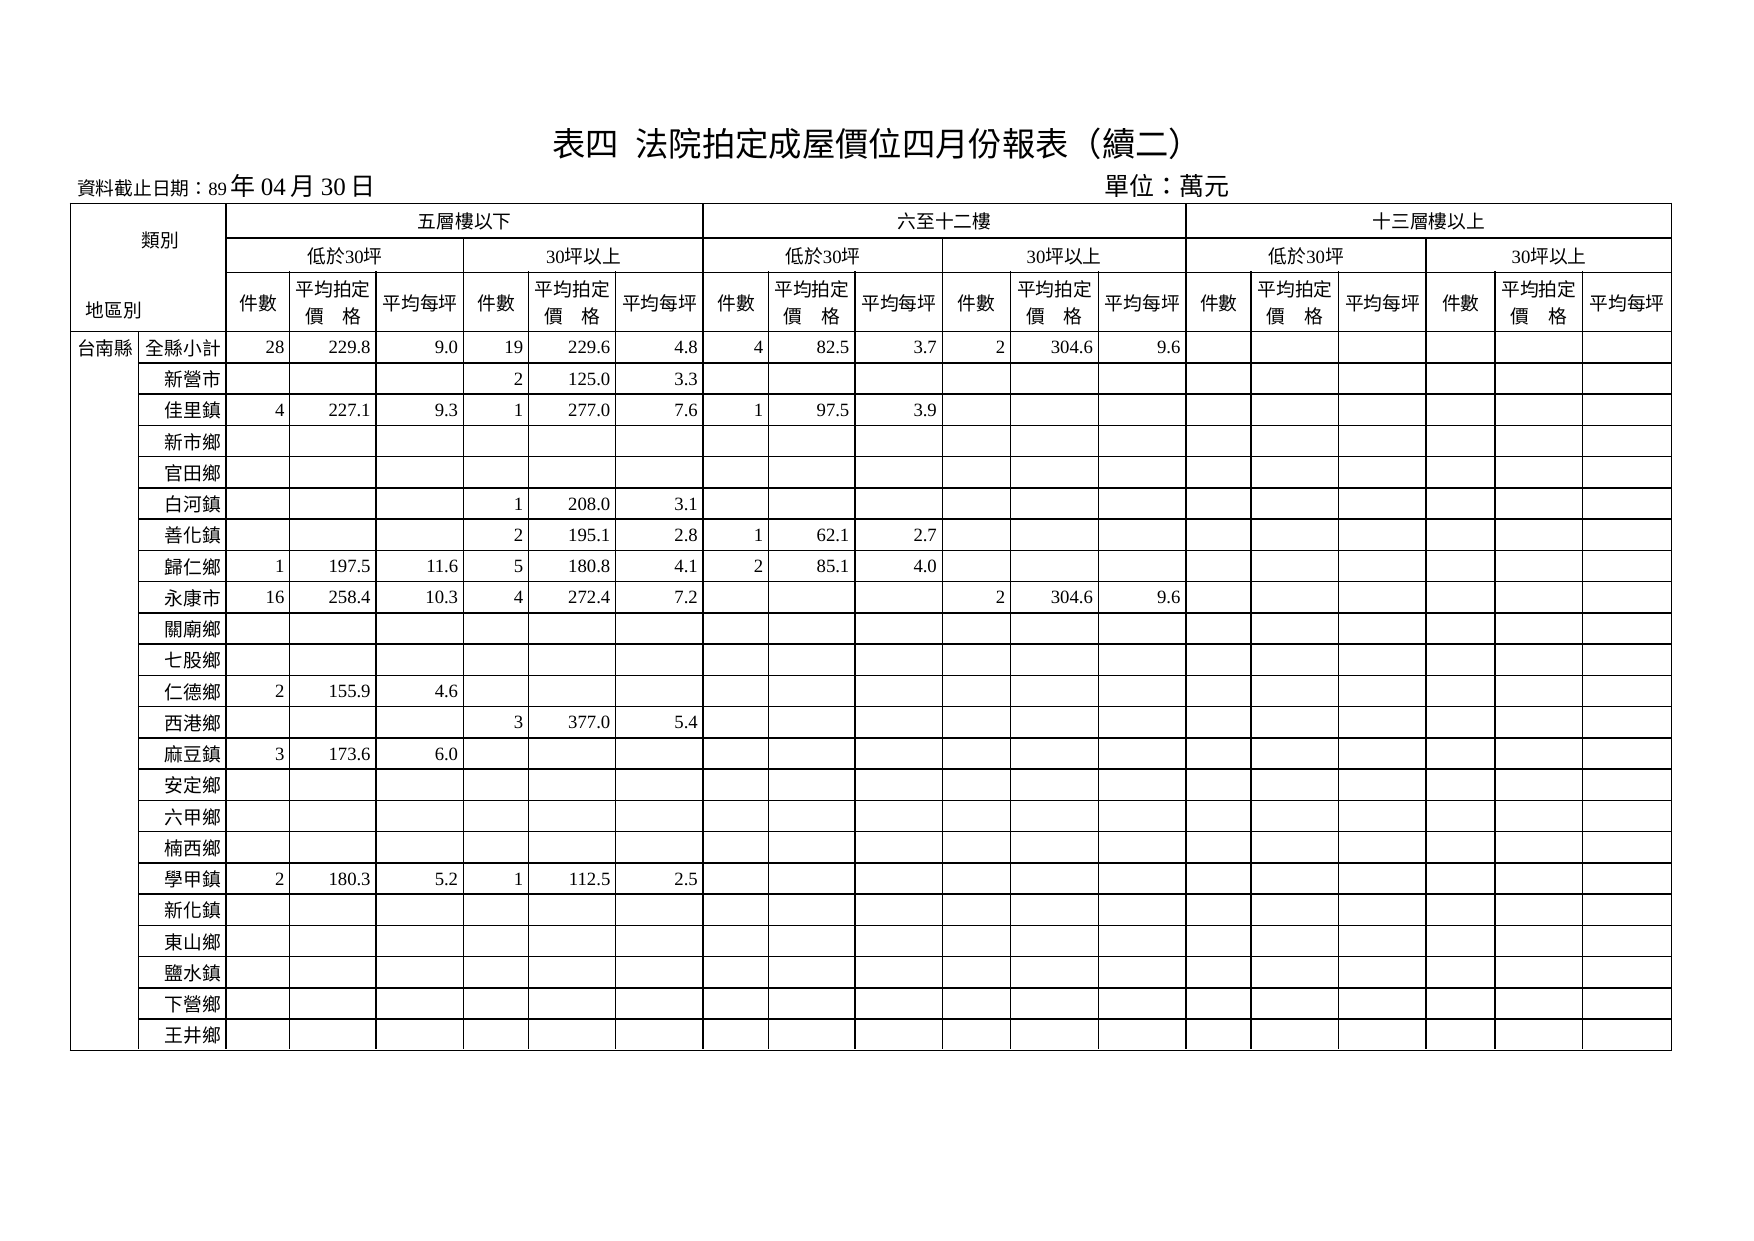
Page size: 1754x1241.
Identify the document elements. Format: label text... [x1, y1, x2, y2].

table_cell [1252, 770, 1338, 799]
table_cell 全縣小計 [139, 332, 225, 362]
table_cell [1252, 645, 1338, 674]
table_cell [856, 457, 942, 487]
table_cell 平均每坪 [1339, 273, 1425, 331]
table_cell [1187, 614, 1250, 643]
table_cell [1099, 1020, 1185, 1049]
table_cell [1583, 770, 1671, 799]
table_cell 善化鎮 [139, 520, 225, 549]
table_cell [1187, 801, 1250, 831]
table_cell [227, 895, 289, 924]
table_cell [377, 457, 463, 487]
table_cell [377, 364, 463, 393]
table_cell 平均拍定價 格 [769, 273, 854, 331]
table_cell 28 [227, 332, 289, 362]
table_cell [1187, 520, 1250, 549]
table_cell [290, 989, 375, 1018]
table_cell [943, 895, 1010, 924]
table_cell [769, 770, 854, 799]
table_cell [290, 645, 375, 674]
table_cell [377, 770, 463, 799]
table_cell [71, 612, 138, 643]
table_cell 3 [227, 739, 289, 768]
table_cell 麻豆鎮 [139, 739, 225, 768]
table_cell 2 [943, 582, 1010, 612]
table_cell [1099, 832, 1185, 862]
table_cell [1252, 520, 1338, 549]
table_cell [943, 1020, 1010, 1049]
table_header 六至十二樓 [704, 204, 1185, 237]
table_cell [943, 395, 1010, 424]
table_cell [1427, 770, 1494, 799]
table_cell [1187, 1020, 1250, 1049]
table_cell 277.0 [529, 395, 615, 424]
table_cell [1583, 614, 1671, 643]
table_cell [1187, 832, 1250, 862]
table_cell [1011, 395, 1098, 424]
table_cell [943, 520, 1010, 549]
table_cell [1583, 520, 1671, 549]
table_cell [71, 518, 138, 549]
table_cell [616, 801, 702, 831]
table_cell [1187, 645, 1250, 674]
table_cell [290, 457, 375, 487]
table_cell [1339, 957, 1425, 987]
table_cell [1427, 1020, 1494, 1049]
table_cell [856, 707, 942, 737]
table_cell [529, 770, 615, 799]
table_cell [1427, 332, 1494, 362]
table_cell [1339, 489, 1425, 518]
table_cell [1011, 989, 1098, 1018]
table_cell [704, 895, 768, 924]
table_cell 件數 [1187, 273, 1250, 331]
table_cell [943, 489, 1010, 518]
table_cell [1011, 1020, 1098, 1049]
table_cell [464, 739, 528, 768]
table_cell [856, 614, 942, 643]
table_cell 7.6 [616, 395, 702, 424]
table_cell 平均每坪 [856, 273, 942, 331]
table_cell 2 [943, 332, 1010, 362]
table_cell [769, 676, 854, 706]
table_cell [529, 801, 615, 831]
table_cell [290, 489, 375, 518]
table_cell [529, 832, 615, 862]
table_cell [1252, 739, 1338, 768]
table_cell [1011, 926, 1098, 956]
table_cell [227, 926, 289, 956]
table_cell 1 [227, 551, 289, 581]
table_cell [1427, 926, 1494, 956]
table_cell [1339, 676, 1425, 706]
table_cell [1187, 989, 1250, 1018]
table_cell [1583, 457, 1671, 487]
table_cell [704, 770, 768, 799]
table_cell [529, 426, 615, 456]
table_cell [71, 706, 138, 737]
table_cell [290, 895, 375, 924]
table_cell [1252, 707, 1338, 737]
table_cell [1252, 332, 1338, 362]
table_cell [616, 1020, 702, 1049]
table_cell [464, 614, 528, 643]
table_cell [769, 1020, 854, 1049]
table_cell [1427, 645, 1494, 674]
table_cell [377, 989, 463, 1018]
table_cell [529, 614, 615, 643]
table_cell [704, 676, 768, 706]
table_cell [377, 926, 463, 956]
table_cell [1496, 739, 1582, 768]
table_cell [1583, 582, 1671, 612]
table_cell 平均拍定價 格 [1011, 273, 1098, 331]
table_cell 4 [464, 582, 528, 612]
table_cell [616, 614, 702, 643]
table_cell [1583, 551, 1671, 581]
table_cell 7.2 [616, 582, 702, 612]
table_cell [1583, 895, 1671, 924]
table_cell [616, 832, 702, 862]
table_cell [1011, 520, 1098, 549]
table_cell [856, 582, 942, 612]
table_cell [377, 707, 463, 737]
table_cell 11.6 [377, 551, 463, 581]
table_cell [1187, 395, 1250, 424]
table_cell [616, 739, 702, 768]
table_cell 安定鄉 [139, 770, 225, 799]
table_cell [1496, 989, 1582, 1018]
table_cell [616, 926, 702, 956]
table_cell 197.5 [290, 551, 375, 581]
table_cell [769, 801, 854, 831]
table_cell [227, 614, 289, 643]
table_cell [769, 582, 854, 612]
table_cell [377, 645, 463, 674]
table_cell [464, 895, 528, 924]
table_cell [1099, 364, 1185, 393]
table_cell [943, 770, 1010, 799]
table_cell 平均拍定價 格 [1496, 273, 1582, 331]
table_cell [1583, 426, 1671, 456]
table_cell 180.3 [290, 864, 375, 893]
table_cell [1427, 801, 1494, 831]
table_cell 東山鄉 [139, 926, 225, 956]
table_cell 272.4 [529, 582, 615, 612]
table_cell 白河鎮 [139, 489, 225, 518]
table_cell [1339, 457, 1425, 487]
table_cell 平均每坪 [616, 273, 702, 331]
table_cell 208.0 [529, 489, 615, 518]
table_cell 六甲鄉 [139, 801, 225, 831]
table_header 類別 地區別 [71, 204, 225, 331]
table_cell 180.8 [529, 551, 615, 581]
table_cell [71, 362, 138, 393]
table_cell [464, 676, 528, 706]
table_cell [1099, 926, 1185, 956]
table_cell [1427, 895, 1494, 924]
table_cell 4.8 [616, 332, 702, 362]
table_cell [1099, 676, 1185, 706]
table_cell 平均拍定價 格 [1252, 273, 1338, 331]
table_cell [1187, 707, 1250, 737]
table_cell [71, 425, 138, 456]
table_cell 9.6 [1099, 332, 1185, 362]
table_cell 112.5 [529, 864, 615, 893]
table_cell [71, 956, 138, 987]
table_cell [1252, 489, 1338, 518]
table_cell 10.3 [377, 582, 463, 612]
text 表四 法院拍定成屋價位四月份報表（續二） [77, 118, 1677, 166]
table_cell [1427, 957, 1494, 987]
table_cell [1496, 489, 1582, 518]
table_cell [1496, 457, 1582, 487]
table_cell 3.3 [616, 364, 702, 393]
table_cell [1252, 426, 1338, 456]
table_cell 西港鄉 [139, 707, 225, 737]
table_cell [1252, 364, 1338, 393]
table_cell [1427, 614, 1494, 643]
table_cell [769, 426, 854, 456]
table_cell [71, 643, 138, 674]
table_cell [1496, 582, 1582, 612]
table_cell [1496, 832, 1582, 862]
table_cell [290, 707, 375, 737]
table_cell [71, 893, 138, 924]
table_header 十三層樓以上 [1187, 204, 1671, 237]
table_cell [464, 770, 528, 799]
table_cell [1583, 395, 1671, 424]
table_cell [1252, 864, 1338, 893]
table_cell 377.0 [529, 707, 615, 737]
table_cell [1187, 582, 1250, 612]
table_cell [769, 489, 854, 518]
table_cell [227, 489, 289, 518]
table_cell [529, 957, 615, 987]
table_cell [1583, 739, 1671, 768]
table_cell [529, 926, 615, 956]
table_cell [856, 864, 942, 893]
table_cell [943, 426, 1010, 456]
table_cell [1496, 614, 1582, 643]
table_cell [616, 457, 702, 487]
table_cell [71, 550, 138, 581]
table_cell [377, 832, 463, 862]
table_cell [227, 457, 289, 487]
table_cell [704, 364, 768, 393]
table_cell 6.0 [377, 739, 463, 768]
table_cell 4.1 [616, 551, 702, 581]
table_cell [1427, 739, 1494, 768]
table_cell [704, 926, 768, 956]
table_cell [1187, 426, 1250, 456]
table_cell [1187, 457, 1250, 487]
table_cell [1252, 895, 1338, 924]
table_cell [1187, 895, 1250, 924]
table_cell [1339, 926, 1425, 956]
table_cell [1583, 989, 1671, 1018]
table_cell [71, 831, 138, 862]
table_cell [769, 926, 854, 956]
table_cell [856, 645, 942, 674]
table_cell [1583, 645, 1671, 674]
table_cell [1252, 989, 1338, 1018]
table_cell [1339, 832, 1425, 862]
table_cell 1 [464, 395, 528, 424]
table_cell [1011, 832, 1098, 862]
table_cell 1 [704, 395, 768, 424]
table_cell [464, 457, 528, 487]
table_cell [1583, 1020, 1671, 1049]
table_cell [464, 989, 528, 1018]
table_cell 3.9 [856, 395, 942, 424]
table_cell 229.6 [529, 332, 615, 362]
table_cell [71, 581, 138, 612]
table_cell [227, 770, 289, 799]
table_cell [1583, 926, 1671, 956]
table_cell [769, 614, 854, 643]
table_cell [1099, 739, 1185, 768]
table_cell [704, 989, 768, 1018]
table_cell [464, 957, 528, 987]
table_cell 16 [227, 582, 289, 612]
table_cell [529, 895, 615, 924]
table_cell 1 [464, 864, 528, 893]
table_cell [1427, 551, 1494, 581]
table_cell [1187, 770, 1250, 799]
table_cell [1011, 645, 1098, 674]
table_cell [1099, 957, 1185, 987]
table_cell 低於30坪 [1187, 239, 1425, 271]
table_cell 3 [464, 707, 528, 737]
table_cell [1339, 989, 1425, 1018]
table_cell 227.1 [290, 395, 375, 424]
table_cell 62.1 [769, 520, 854, 549]
table_cell [1427, 426, 1494, 456]
table_cell [377, 489, 463, 518]
table_cell 新營市 [139, 364, 225, 393]
table_cell [769, 864, 854, 893]
table_cell 新市鄉 [139, 426, 225, 456]
table_cell [616, 770, 702, 799]
table_cell [1496, 364, 1582, 393]
table_cell [1099, 770, 1185, 799]
table_cell [1252, 551, 1338, 581]
table_cell [290, 364, 375, 393]
table_cell [529, 1020, 615, 1049]
table_cell 下營鄉 [139, 989, 225, 1018]
table_cell [290, 1020, 375, 1049]
table_cell [529, 676, 615, 706]
table_cell [769, 989, 854, 1018]
table_cell 9.3 [377, 395, 463, 424]
table_cell [1252, 957, 1338, 987]
table_cell [1099, 864, 1185, 893]
table_cell [1011, 676, 1098, 706]
table_cell [1427, 364, 1494, 393]
table_cell [704, 957, 768, 987]
table_cell [377, 895, 463, 924]
table_cell [704, 832, 768, 862]
table_cell [1339, 582, 1425, 612]
table_cell [769, 832, 854, 862]
table_cell 3.7 [856, 332, 942, 362]
table_cell [616, 895, 702, 924]
table_cell [1252, 614, 1338, 643]
table_cell 佳里鎮 [139, 395, 225, 424]
table_cell 台南縣 [71, 332, 138, 362]
table_cell 永康市 [139, 582, 225, 612]
table_cell [464, 926, 528, 956]
table_cell 鹽水鎮 [139, 957, 225, 987]
table_cell [1339, 739, 1425, 768]
table_cell [1427, 676, 1494, 706]
table_cell 官田鄉 [139, 457, 225, 487]
table_cell [1427, 582, 1494, 612]
table_cell [943, 551, 1010, 581]
table_cell [1099, 426, 1185, 456]
table_cell [227, 989, 289, 1018]
table_cell [943, 864, 1010, 893]
table_cell [943, 364, 1010, 393]
table_cell 2.8 [616, 520, 702, 549]
table_cell [616, 645, 702, 674]
table_cell 歸仁鄉 [139, 551, 225, 581]
table_cell [71, 800, 138, 831]
table_cell [377, 426, 463, 456]
table_cell [71, 393, 138, 424]
table_cell [1187, 332, 1250, 362]
table_cell [1011, 707, 1098, 737]
table_cell [1427, 457, 1494, 487]
table_cell [856, 832, 942, 862]
table_cell [1099, 520, 1185, 549]
table_cell [1583, 676, 1671, 706]
table_cell [1011, 801, 1098, 831]
table_cell [769, 957, 854, 987]
table_cell [227, 645, 289, 674]
table_cell [1496, 676, 1582, 706]
table_cell 9.0 [377, 332, 463, 362]
table_cell 173.6 [290, 739, 375, 768]
table_cell [856, 770, 942, 799]
table_cell [529, 645, 615, 674]
table_cell [1339, 801, 1425, 831]
table_cell [1496, 801, 1582, 831]
table_cell [1496, 926, 1582, 956]
table_cell [71, 925, 138, 956]
table_cell [1187, 957, 1250, 987]
table_cell [1339, 707, 1425, 737]
table_cell [769, 457, 854, 487]
table_cell 19 [464, 332, 528, 362]
table_cell [377, 957, 463, 987]
table_cell [1427, 395, 1494, 424]
table_cell [1252, 457, 1338, 487]
table_cell 平均每坪 [1099, 273, 1185, 331]
table_cell [464, 832, 528, 862]
table_cell 王井鄉 [139, 1020, 225, 1049]
table_cell [943, 676, 1010, 706]
table_cell [1496, 707, 1582, 737]
table_cell [1427, 489, 1494, 518]
table_cell [71, 768, 138, 799]
table_cell [464, 801, 528, 831]
table_cell 155.9 [290, 676, 375, 706]
table_cell [1339, 864, 1425, 893]
table_cell [1011, 489, 1098, 518]
table_cell [943, 614, 1010, 643]
table_cell [1099, 707, 1185, 737]
table_cell [1252, 801, 1338, 831]
table_cell [856, 989, 942, 1018]
table_cell [1252, 832, 1338, 862]
table_cell [704, 645, 768, 674]
table_cell 5.2 [377, 864, 463, 893]
table_cell 2.7 [856, 520, 942, 549]
table_cell 件數 [704, 273, 768, 331]
table_cell [71, 487, 138, 518]
table_cell 85.1 [769, 551, 854, 581]
table_cell 229.8 [290, 332, 375, 362]
table_cell [1496, 426, 1582, 456]
table_cell 2 [227, 676, 289, 706]
table_cell [290, 520, 375, 549]
table_cell 4 [227, 395, 289, 424]
table_cell 304.6 [1011, 332, 1098, 362]
table_cell [943, 739, 1010, 768]
table_cell [704, 582, 768, 612]
table_cell [1583, 864, 1671, 893]
table_cell 82.5 [769, 332, 854, 362]
table_cell [71, 737, 138, 768]
text 資料截止日期：89年04月30日 單位：萬元 [77, 166, 1677, 203]
table_cell [856, 1020, 942, 1049]
table_cell [1427, 989, 1494, 1018]
table_cell [1339, 364, 1425, 393]
table_cell 關廟鄉 [139, 614, 225, 643]
table_cell [1099, 489, 1185, 518]
table_cell [464, 1020, 528, 1049]
table_cell [290, 801, 375, 831]
table_cell [769, 739, 854, 768]
table_cell [71, 862, 138, 893]
table_cell [1496, 645, 1582, 674]
table_cell [856, 489, 942, 518]
table_cell 仁德鄉 [139, 676, 225, 706]
table_cell [227, 832, 289, 862]
table_cell [856, 676, 942, 706]
table_cell 件數 [1427, 273, 1494, 331]
table_cell 195.1 [529, 520, 615, 549]
table_cell [1496, 395, 1582, 424]
table_cell [464, 645, 528, 674]
table_cell [856, 895, 942, 924]
table_cell [704, 426, 768, 456]
table_cell [1583, 489, 1671, 518]
table_cell 30坪以上 [464, 239, 702, 271]
table_cell 4 [704, 332, 768, 362]
table_cell 125.0 [529, 364, 615, 393]
table_cell [1252, 395, 1338, 424]
table_cell [856, 364, 942, 393]
table_cell [616, 676, 702, 706]
table_cell [464, 426, 528, 456]
table_cell [943, 832, 1010, 862]
table_cell 平均每坪 [1583, 273, 1671, 331]
table_cell [1187, 364, 1250, 393]
table_cell [1011, 895, 1098, 924]
table_cell 3.1 [616, 489, 702, 518]
table_cell [227, 364, 289, 393]
table_cell [856, 957, 942, 987]
table_cell [1583, 957, 1671, 987]
table_cell [290, 770, 375, 799]
table_cell [1099, 645, 1185, 674]
table_cell [1011, 770, 1098, 799]
table_cell [290, 614, 375, 643]
table_cell [1427, 864, 1494, 893]
table_cell [377, 614, 463, 643]
table_cell [1339, 426, 1425, 456]
table_cell [1583, 832, 1671, 862]
table_cell [1496, 895, 1582, 924]
table_cell [1099, 551, 1185, 581]
table_cell 4.6 [377, 676, 463, 706]
table_cell [377, 1020, 463, 1049]
table_cell [1339, 395, 1425, 424]
table_cell [1099, 457, 1185, 487]
table_cell [71, 1018, 138, 1049]
table_cell [227, 1020, 289, 1049]
table_cell [1099, 989, 1185, 1018]
table_cell [1496, 864, 1582, 893]
table_cell [704, 739, 768, 768]
table_cell [227, 520, 289, 549]
table_cell 2 [464, 520, 528, 549]
table_cell 2 [227, 864, 289, 893]
table_cell [71, 456, 138, 487]
table_cell [856, 926, 942, 956]
table_cell [1583, 364, 1671, 393]
table_cell [1583, 801, 1671, 831]
table_cell [1011, 957, 1098, 987]
table_cell [1252, 1020, 1338, 1049]
table_cell [943, 707, 1010, 737]
table_cell [529, 989, 615, 1018]
table_cell [856, 739, 942, 768]
table_cell [290, 926, 375, 956]
table_cell [1496, 551, 1582, 581]
table_cell [943, 957, 1010, 987]
table_cell [290, 957, 375, 987]
table_cell 低於30坪 [704, 239, 942, 271]
table_cell [1339, 332, 1425, 362]
table_cell [704, 489, 768, 518]
table_cell 97.5 [769, 395, 854, 424]
table_cell [1011, 364, 1098, 393]
table_cell [1187, 926, 1250, 956]
table_cell 平均每坪 [377, 273, 463, 331]
table_cell [704, 457, 768, 487]
table_cell [529, 457, 615, 487]
table_cell [71, 987, 138, 1018]
table_cell [1496, 957, 1582, 987]
table_cell 4.0 [856, 551, 942, 581]
table_cell [1339, 895, 1425, 924]
table_cell [1011, 739, 1098, 768]
table_cell 平均拍定價 格 [529, 273, 615, 331]
table_cell 2.5 [616, 864, 702, 893]
table_cell [290, 426, 375, 456]
table_cell [1427, 832, 1494, 862]
table_cell [1187, 864, 1250, 893]
table_cell [1252, 676, 1338, 706]
table_cell [943, 926, 1010, 956]
table_cell [943, 457, 1010, 487]
table_cell [1339, 614, 1425, 643]
table_cell 楠西鄉 [139, 832, 225, 862]
table_cell [71, 675, 138, 706]
table_cell [1339, 520, 1425, 549]
table_cell [1496, 1020, 1582, 1049]
table_cell 5.4 [616, 707, 702, 737]
table_cell [1011, 614, 1098, 643]
table_cell [616, 426, 702, 456]
table_cell [943, 645, 1010, 674]
table_cell 平均拍定價 格 [290, 273, 375, 331]
table_cell 2 [464, 364, 528, 393]
table_cell [1099, 895, 1185, 924]
table_cell 件數 [464, 273, 528, 331]
table_cell [1339, 551, 1425, 581]
table_cell [1339, 770, 1425, 799]
table_cell [1427, 707, 1494, 737]
table_cell [1187, 676, 1250, 706]
table_cell [227, 426, 289, 456]
table_cell 件數 [227, 273, 289, 331]
table_cell 件數 [943, 273, 1010, 331]
table_cell 2 [704, 551, 768, 581]
table_cell 30坪以上 [943, 239, 1185, 271]
table_cell 1 [704, 520, 768, 549]
table_cell [377, 801, 463, 831]
table_cell [1496, 332, 1582, 362]
table_cell [704, 864, 768, 893]
table_cell 5 [464, 551, 528, 581]
table_cell 學甲鎮 [139, 864, 225, 893]
table_cell [227, 707, 289, 737]
table_cell [227, 801, 289, 831]
table_cell [377, 520, 463, 549]
table_cell [1583, 707, 1671, 737]
table_cell 30坪以上 [1427, 239, 1671, 271]
table_cell [290, 832, 375, 862]
table_cell [1099, 614, 1185, 643]
table_cell [1252, 926, 1338, 956]
table_cell [1427, 520, 1494, 549]
table_cell [769, 707, 854, 737]
table_cell [1099, 801, 1185, 831]
table_cell 七股鄉 [139, 645, 225, 674]
table_cell 9.6 [1099, 582, 1185, 612]
table_cell [769, 895, 854, 924]
table_cell [1011, 864, 1098, 893]
table_cell [1011, 426, 1098, 456]
table_cell [616, 957, 702, 987]
table_cell [1187, 489, 1250, 518]
table_cell [704, 707, 768, 737]
table_cell [616, 989, 702, 1018]
table_cell [856, 801, 942, 831]
table_cell 304.6 [1011, 582, 1098, 612]
table_cell [1099, 395, 1185, 424]
table_cell [1583, 332, 1671, 362]
table_cell [1339, 1020, 1425, 1049]
table_cell [1496, 770, 1582, 799]
table_cell [856, 426, 942, 456]
table_cell 258.4 [290, 582, 375, 612]
table_cell 新化鎮 [139, 895, 225, 924]
table_cell [943, 989, 1010, 1018]
table_cell [769, 645, 854, 674]
table_cell [1187, 551, 1250, 581]
table_cell [1496, 520, 1582, 549]
table_cell 1 [464, 489, 528, 518]
table_cell 低於30坪 [227, 239, 463, 271]
table_cell [227, 957, 289, 987]
table_cell [769, 364, 854, 393]
table_cell [1187, 739, 1250, 768]
table_header 五層樓以下 [227, 204, 702, 237]
table_cell [1011, 457, 1098, 487]
table_cell [704, 801, 768, 831]
table_cell [1011, 551, 1098, 581]
table_cell [704, 614, 768, 643]
table_cell [529, 739, 615, 768]
table_cell [704, 1020, 768, 1049]
table_cell [1252, 582, 1338, 612]
table_cell [1339, 645, 1425, 674]
table_cell [943, 801, 1010, 831]
